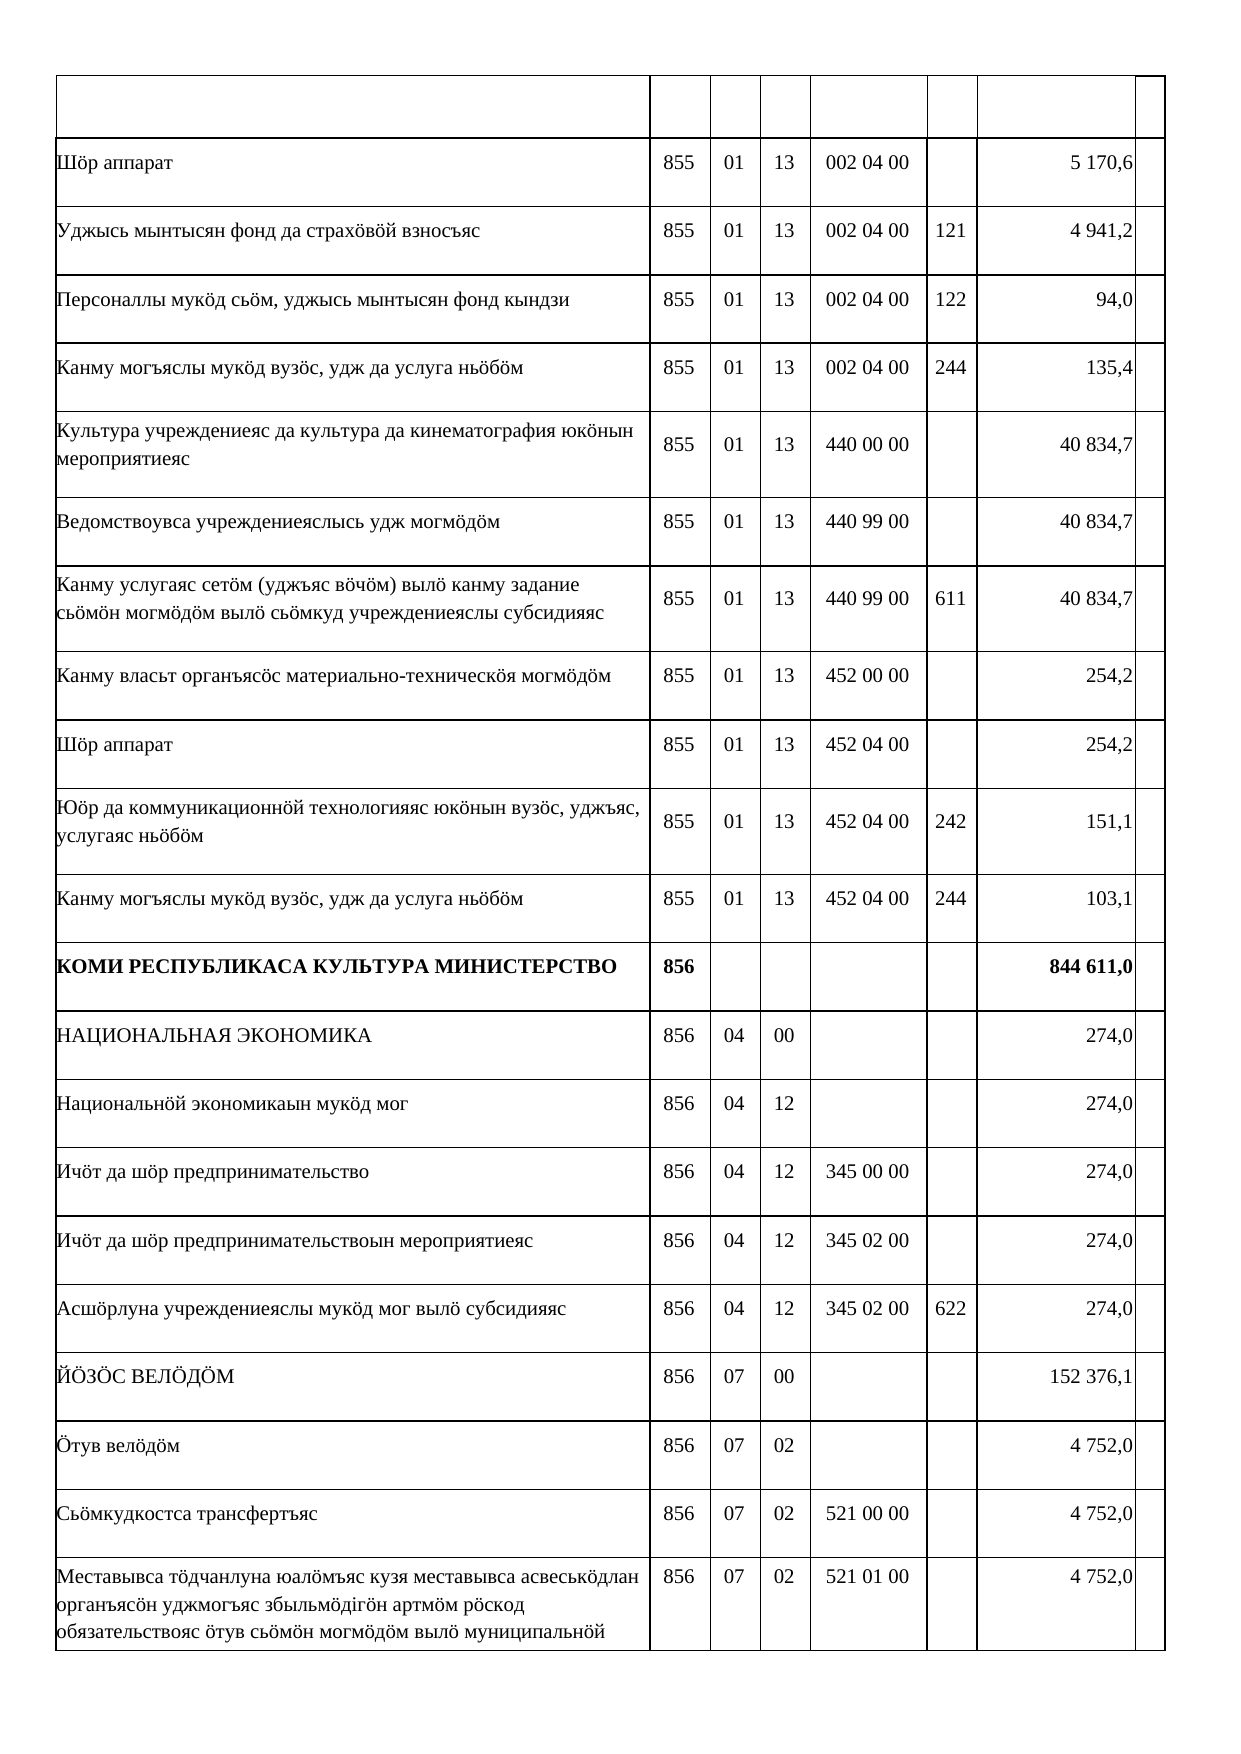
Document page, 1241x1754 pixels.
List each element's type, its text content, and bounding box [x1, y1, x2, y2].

table_cell 01 [711, 567, 760, 651]
table_cell [1136, 1490, 1164, 1557]
table_cell 274,0 [978, 1012, 1135, 1078]
table_cell 855 [651, 652, 710, 719]
table_cell 01 [711, 789, 760, 873]
table_cell 274,0 [978, 1080, 1135, 1147]
table_cell [928, 1080, 976, 1147]
table_cell Сьӧмкудкостса трансфертъяс [57, 1490, 649, 1557]
table_cell 13 [761, 207, 810, 274]
table_cell [928, 652, 976, 719]
table_cell Персоналлы мукӧд сьӧм, уджысь мынтысян фонд кындзи [57, 276, 649, 342]
table_cell Канму власьт органъясӧс материально-техническӧя могмӧдӧм [57, 652, 649, 719]
table_cell 622 [928, 1285, 976, 1352]
table_cell 04 [711, 1217, 760, 1283]
table_cell [811, 1080, 926, 1147]
table_cell Ичӧт да шӧр предпринимательствоын мероприятиеяс [57, 1217, 649, 1283]
table_cell 13 [761, 276, 810, 342]
table_cell 4 752,0 [978, 1422, 1135, 1488]
table_cell [1136, 721, 1164, 787]
table_cell 151,1 [978, 789, 1135, 873]
table_cell [1136, 276, 1164, 342]
table_cell 002 04 00 [811, 276, 926, 342]
table_cell [1136, 789, 1164, 873]
table_cell 242 [928, 789, 976, 873]
table_cell 855 [651, 139, 710, 206]
table_cell 611 [928, 567, 976, 651]
table_cell 521 00 00 [811, 1490, 926, 1557]
table_cell [1136, 412, 1164, 497]
table_cell 855 [651, 721, 710, 787]
table_cell 12 [761, 1217, 810, 1283]
table_cell 4 941,2 [978, 207, 1135, 274]
table_cell 856 [651, 1217, 710, 1283]
table_cell 01 [711, 276, 760, 342]
table_cell [1136, 344, 1164, 411]
table_cell 274,0 [978, 1285, 1135, 1352]
table_cell НАЦИОНАЛЬНАЯ ЭКОНОМИКА [57, 1012, 649, 1078]
table_cell 07 [711, 1490, 760, 1557]
table_cell 345 02 00 [811, 1285, 926, 1352]
table_cell 00 [761, 1012, 810, 1078]
table_cell Меставывса тӧдчанлуна юалӧмъяс кузя меставывса асвеськӧдлан органъясӧн уджмогъяс збыльмӧдігӧн артмӧм рӧскод обязательствояс ӧтув сьӧмӧн могмӧдӧм вылӧ муниципальнӧй [57, 1558, 649, 1649]
table_cell 02 [761, 1422, 810, 1488]
table_cell 856 [651, 1490, 710, 1557]
table_cell 345 02 00 [811, 1217, 926, 1283]
table_cell Шӧр аппарат [57, 139, 649, 206]
table_cell 274,0 [978, 1148, 1135, 1215]
table_cell Культура учреждениеяс да культура да кинематография юкӧнын мероприятиеяс [57, 412, 649, 497]
table_cell [811, 1353, 926, 1420]
table_cell 01 [711, 139, 760, 206]
table_cell 4 752,0 [978, 1490, 1135, 1557]
table_cell [1136, 498, 1164, 565]
table_cell 01 [711, 344, 760, 411]
table_cell 855 [651, 276, 710, 342]
table_cell 844 611,0 [978, 943, 1135, 1010]
table_cell 440 00 00 [811, 412, 926, 497]
table_cell 002 04 00 [811, 207, 926, 274]
table_cell 856 [651, 1012, 710, 1078]
table_cell [928, 139, 976, 206]
table_cell 94,0 [978, 276, 1135, 342]
table_cell 01 [711, 207, 760, 274]
table_cell 01 [711, 875, 760, 942]
table_cell 04 [711, 1080, 760, 1147]
table_cell [1136, 943, 1164, 1010]
table_cell Ӧтув велӧдӧм [57, 1422, 649, 1488]
table_cell 345 00 00 [811, 1148, 926, 1215]
table_cell 274,0 [978, 1217, 1135, 1283]
table_cell [1136, 1217, 1164, 1283]
table_cell 4 752,0 [978, 1558, 1135, 1649]
table_cell Шӧр аппарат [57, 721, 649, 787]
table_header [1136, 77, 1164, 137]
table_cell 122 [928, 276, 976, 342]
table_cell КОМИ РЕСПУБЛИКАСА КУЛЬТУРА МИНИСТЕРСТВО [57, 943, 649, 1010]
table_cell [711, 943, 760, 1010]
table_cell 855 [651, 207, 710, 274]
table_cell 855 [651, 412, 710, 497]
table_cell [928, 1353, 976, 1420]
table_cell [1136, 1148, 1164, 1215]
table_cell 856 [651, 943, 710, 1010]
table_cell 12 [761, 1080, 810, 1147]
table_cell [811, 943, 926, 1010]
table_cell 856 [651, 1080, 710, 1147]
table_cell [928, 1012, 976, 1078]
table_cell 12 [761, 1285, 810, 1352]
table_cell 07 [711, 1558, 760, 1649]
table_cell 01 [711, 498, 760, 565]
table_cell 856 [651, 1285, 710, 1352]
table_cell [1136, 1012, 1164, 1078]
table_cell 13 [761, 875, 810, 942]
table_cell 13 [761, 652, 810, 719]
table_cell 452 04 00 [811, 875, 926, 942]
table_header [57, 76, 649, 137]
table_cell 440 99 00 [811, 567, 926, 651]
table_cell 521 01 00 [811, 1558, 926, 1649]
table_cell 152 376,1 [978, 1353, 1135, 1420]
table_cell [928, 1148, 976, 1215]
table_cell 856 [651, 1558, 710, 1649]
table_cell 856 [651, 1422, 710, 1488]
table_cell [928, 943, 976, 1010]
table_cell 121 [928, 207, 976, 274]
table_cell [1136, 1353, 1164, 1420]
table_cell 40 834,7 [978, 498, 1135, 565]
table_cell 855 [651, 498, 710, 565]
table_cell 13 [761, 139, 810, 206]
table_cell [928, 1558, 976, 1649]
table_cell [811, 1422, 926, 1488]
table_cell 855 [651, 344, 710, 411]
table_cell [928, 412, 976, 497]
table_cell Национальнӧй экономикаын мукӧд мог [57, 1080, 649, 1147]
table_cell Уджысь мынтысян фонд да страхӧвӧй взносъяс [57, 207, 649, 274]
table_cell 452 00 00 [811, 652, 926, 719]
table_cell [928, 1217, 976, 1283]
table_cell 855 [651, 875, 710, 942]
table_cell ЙӦЗӦС ВЕЛӦДӦМ [57, 1353, 649, 1420]
table_cell 40 834,7 [978, 567, 1135, 651]
table_cell 04 [711, 1148, 760, 1215]
table_cell 002 04 00 [811, 344, 926, 411]
table_cell Канму могъяслы мукӧд вузӧс, удж да услуга ньӧбӧм [57, 344, 649, 411]
table_cell Канму могъяслы мукӧд вузӧс, удж да услуга ньӧбӧм [57, 875, 649, 942]
table_cell 002 04 00 [811, 139, 926, 206]
table_cell 01 [711, 652, 760, 719]
table_cell [928, 1422, 976, 1488]
table_cell [1136, 1285, 1164, 1352]
table_cell 856 [651, 1353, 710, 1420]
table_cell 04 [711, 1285, 760, 1352]
table_cell [1136, 207, 1164, 274]
table_cell 13 [761, 344, 810, 411]
table_header [978, 76, 1135, 137]
table_header [711, 76, 760, 137]
table_header [811, 76, 927, 137]
table_cell 244 [928, 344, 976, 411]
table_cell [1136, 875, 1164, 942]
table_cell [1136, 567, 1164, 651]
table_cell 13 [761, 498, 810, 565]
table_cell 855 [651, 567, 710, 651]
table_cell 07 [711, 1353, 760, 1420]
table_cell 01 [711, 721, 760, 787]
table_cell Юӧр да коммуникационнӧй технологияяс юкӧнын вузӧс, уджъяс, услугаяс ньӧбӧм [57, 789, 649, 873]
table_cell 452 04 00 [811, 721, 926, 787]
table_cell 13 [761, 789, 810, 873]
table_cell 13 [761, 721, 810, 787]
table_cell Асшӧрлуна учреждениеяслы мукӧд мог вылӧ субсидияяс [57, 1285, 649, 1352]
table_cell 135,4 [978, 344, 1135, 411]
table_cell 00 [761, 1353, 810, 1420]
table_cell 12 [761, 1148, 810, 1215]
table_cell 254,2 [978, 721, 1135, 787]
table_header [651, 76, 710, 137]
table_cell 01 [711, 412, 760, 497]
table_cell 856 [651, 1148, 710, 1215]
table_cell [928, 1490, 976, 1557]
table_cell [1136, 1080, 1164, 1147]
table_cell [1136, 1558, 1164, 1649]
table_cell 440 99 00 [811, 498, 926, 565]
table_cell [1136, 139, 1164, 206]
table_cell 855 [651, 789, 710, 873]
table_cell [1136, 652, 1164, 719]
table_cell 13 [761, 567, 810, 651]
table_cell 254,2 [978, 652, 1135, 719]
table_cell 452 04 00 [811, 789, 926, 873]
table_cell [1136, 1422, 1164, 1488]
table_cell [761, 943, 810, 1010]
table_cell 244 [928, 875, 976, 942]
table_cell 02 [761, 1490, 810, 1557]
table_header [761, 76, 810, 137]
table_cell [928, 498, 976, 565]
table_cell 07 [711, 1422, 760, 1488]
table_cell [811, 1012, 926, 1078]
table_cell 02 [761, 1558, 810, 1649]
table_cell Канму услугаяс сетӧм (уджъяс вӧчӧм) вылӧ канму задание сьӧмӧн могмӧдӧм вылӧ сьӧмкуд учреждениеяслы субсидияяс [57, 567, 649, 651]
table_cell 40 834,7 [978, 412, 1135, 497]
table_cell [928, 721, 976, 787]
table_cell 04 [711, 1012, 760, 1078]
table_cell 5 170,6 [978, 139, 1135, 206]
table_cell 103,1 [978, 875, 1135, 942]
table_cell Ичӧт да шӧр предпринимательство [57, 1148, 649, 1215]
table_cell Ведомствоувса учреждениеяслысь удж могмӧдӧм [57, 498, 649, 565]
table_header [928, 76, 977, 137]
table_cell 13 [761, 412, 810, 497]
